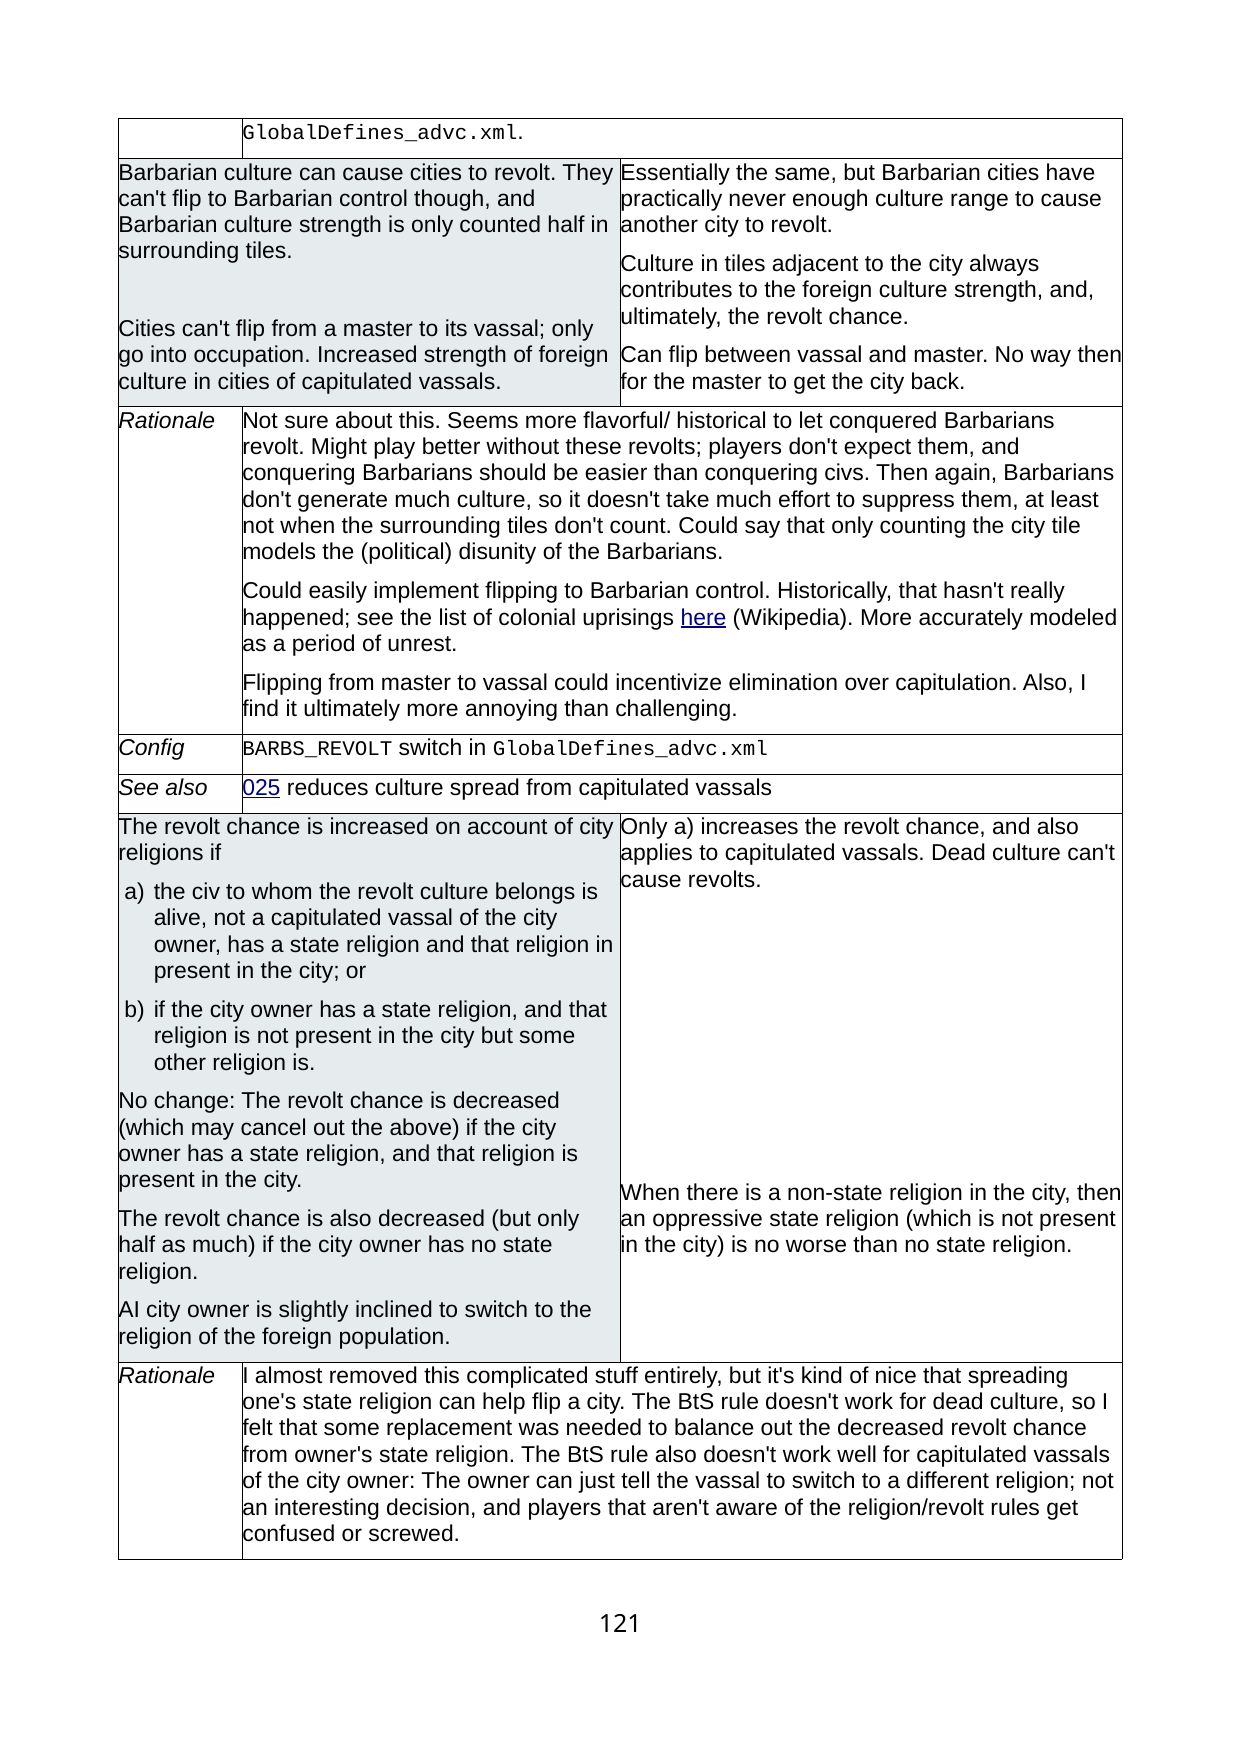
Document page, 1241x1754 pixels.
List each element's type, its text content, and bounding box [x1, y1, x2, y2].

table_cell Config [119, 735, 242, 774]
table_cell Barbarian culture can cause cities to revolt. They can't flip to Barbarian control though, and Barbarian culture strength is only counted half in surrounding tiles. Cities can't flip from a master to its vassal; only go into occupation. Increased strength of foreign culture in cities of capitulated vassals. [119, 159, 620, 406]
table_cell See also [119, 775, 242, 813]
table_cell Only a) increases the revolt chance, and also applies to capitulated vassals. Dead culture can't cause revolts. When there is a non-state religion in the city, then an oppressive state religion (which is not present in the city) is no worse than no state religion. [621, 814, 1122, 1362]
table_cell 025 reduces culture spread from capitulated vassals [243, 775, 1122, 813]
table_cell Rationale [119, 1363, 242, 1558]
table_cell Not sure about this. Seems more flavorful/ historical to let conquered Barbarians revolt. Might play better without these revolts; players don't expect them, and conquering Barbarians should be easier than conquering civs. Then again, Barbarians don't generate much culture, so it doesn't take much effort to suppress them, at least not when the surrounding tiles don't count. Could say that only counting the city tile models the (political) disunity of the Barbarians. Could easily implement flipping to Barbarian control. Historically, that hasn't really happened; see the list of colonial uprisings here (Wikipedia). More accurately modeled as a period of unrest. Flipping from master to vassal could incentivize elimination over capitulation. Also, I find it ultimately more annoying than challenging. [243, 407, 1122, 734]
table_cell [119, 119, 242, 158]
table_cell Essentially the same, but Barbarian cities have practically never enough culture range to cause another city to revolt. Culture in tiles adjacent to the city always contributes to the foreign culture strength, and, ultimately, the revolt chance. Can flip between vassal and master. No way then for the master to get the city back. [621, 159, 1122, 406]
table_cell BARBS_REVOLT switch in GlobalDefines_advc.xml [243, 735, 1122, 774]
table_cell Rationale [119, 407, 242, 734]
table_cell The revolt chance is increased on account of city religions if the civ to whom the revolt culture belongs is alive, not a capitulated vassal of the city owner, has a state religion and that religion in present in the city; or if the city owner has a state religion, and that religion is not present in the city but some other religion is. No change: The revolt chance is decreased (which may cancel out the above) if the city owner has a state religion, and that religion is present in the city. The revolt chance is also decreased (but only half as much) if the city owner has no state religion. AI city owner is slightly inclined to switch to the religion of the foreign population. [119, 814, 620, 1362]
table_cell I almost removed this complicated stuff entirely, but it's kind of nice that spreading one's state religion can help flip a city. The BtS rule doesn't work for dead culture, so I felt that some replacement was needed to balance out the decreased revolt chance from owner's state religion. The BtS rule also doesn't work well for capitulated vassals of the city owner: The owner can just tell the vassal to switch to a different religion; not an interesting decision, and players that aren't aware of the religion/revolt rules get confused or screwed. [243, 1363, 1122, 1558]
table_cell GlobalDefines_advc.xml. [243, 119, 1122, 158]
